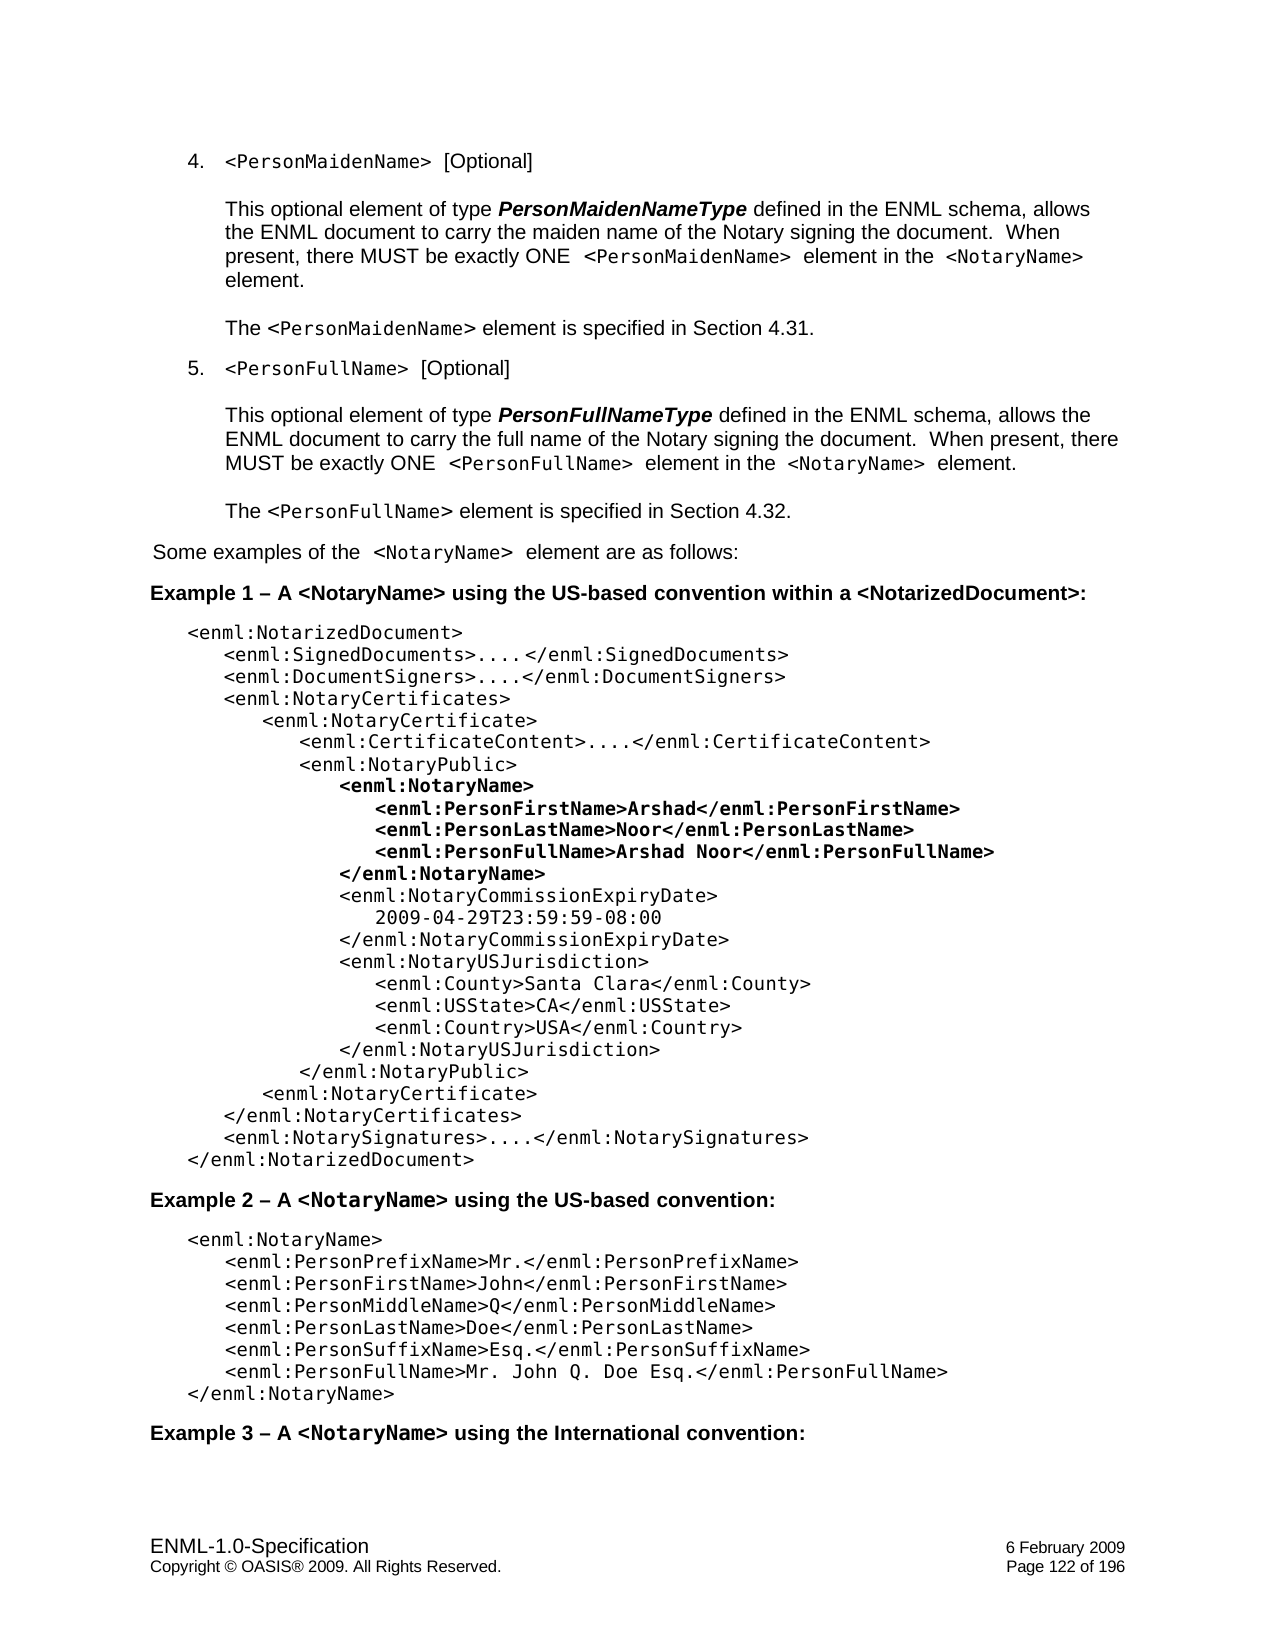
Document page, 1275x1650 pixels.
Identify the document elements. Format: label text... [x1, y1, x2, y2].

list <PersonFullName> [Optional] This optional element of type PersonFullNameType defined in the ENML schema, allows the ENML document to carry the full name of the Notary signing the document. When present, there MUST be exactly ONE <PersonFullName> element in the <NotaryName> element. The <PersonFullName> element is specified in Section 4.32. [187, 357, 1125, 523]
text Example 2 – A <NotaryName> using the US-based convention: [150, 1188, 1125, 1212]
text <enml:NotarizedDocument> <enml:SignedDocuments>.... </enml:SignedDocuments> <enml:DocumentSigners>....</enml:DocumentSigners> <enml:NotaryCertificates> <enml:NotaryCertificate> <enml:CertificateContent>....</enml:CertificateContent> <enml:NotaryPublic> <enml:NotaryName> <enml:PersonFirstName>Arshad</enml:PersonFirstName> <enml:PersonLastName>Noor</enml:PersonLastName> <enml:PersonFullName>Arshad Noor</enml:PersonFullName> </enml:NotaryName> <enml:NotaryCommissionExpiryDate> 2009-04-29T23:59:59-08:00 </enml:NotaryCommissionExpiryDate> <enml:NotaryUSJurisdiction> <enml:County>Santa Clara</enml:County> <enml:USState>CA</enml:USState> <enml:Country>USA</enml:Country> </enml:NotaryUSJurisdiction> </enml:NotaryPublic> <enml:NotaryCertificate> </enml:NotaryCertificates> <enml:NotarySignatures>....</enml:NotarySignatures> </enml:NotarizedDocument> [187, 622, 1125, 1171]
text Example 1 – A <NotaryName> using the US-based convention within a <NotarizedDocument>: [150, 581, 1125, 605]
list <PersonMaidenName> [Optional] This optional element of type PersonMaidenNameType defined in the ENML schema, allows the ENML document to carry the maiden name of the Notary signing the document. When present, there MUST be exactly ONE <PersonMaidenName> element in the <NotaryName> element. The <PersonMaidenName> element is specified in Section 4.31. [187, 150, 1125, 340]
text <enml:NotaryName> <enml:PersonPrefixName>Mr.</enml:PersonPrefixName> <enml:PersonFirstName>John</enml:PersonFirstName> <enml:PersonMiddleName>Q</enml:PersonMiddleName> <enml:PersonLastName>Doe</enml:PersonLastName> <enml:PersonSuffixName>Esq.</enml:PersonSuffixName> <enml:PersonFullName>Mr. John Q. Doe Esq.</enml:PersonFullName> </enml:NotaryName> [150, 1229, 1125, 1405]
text Some examples of the <NotaryName> element are as follows: [152, 540, 1125, 565]
text Example 3 – A <NotaryName> using the International convention: [150, 1421, 1125, 1446]
